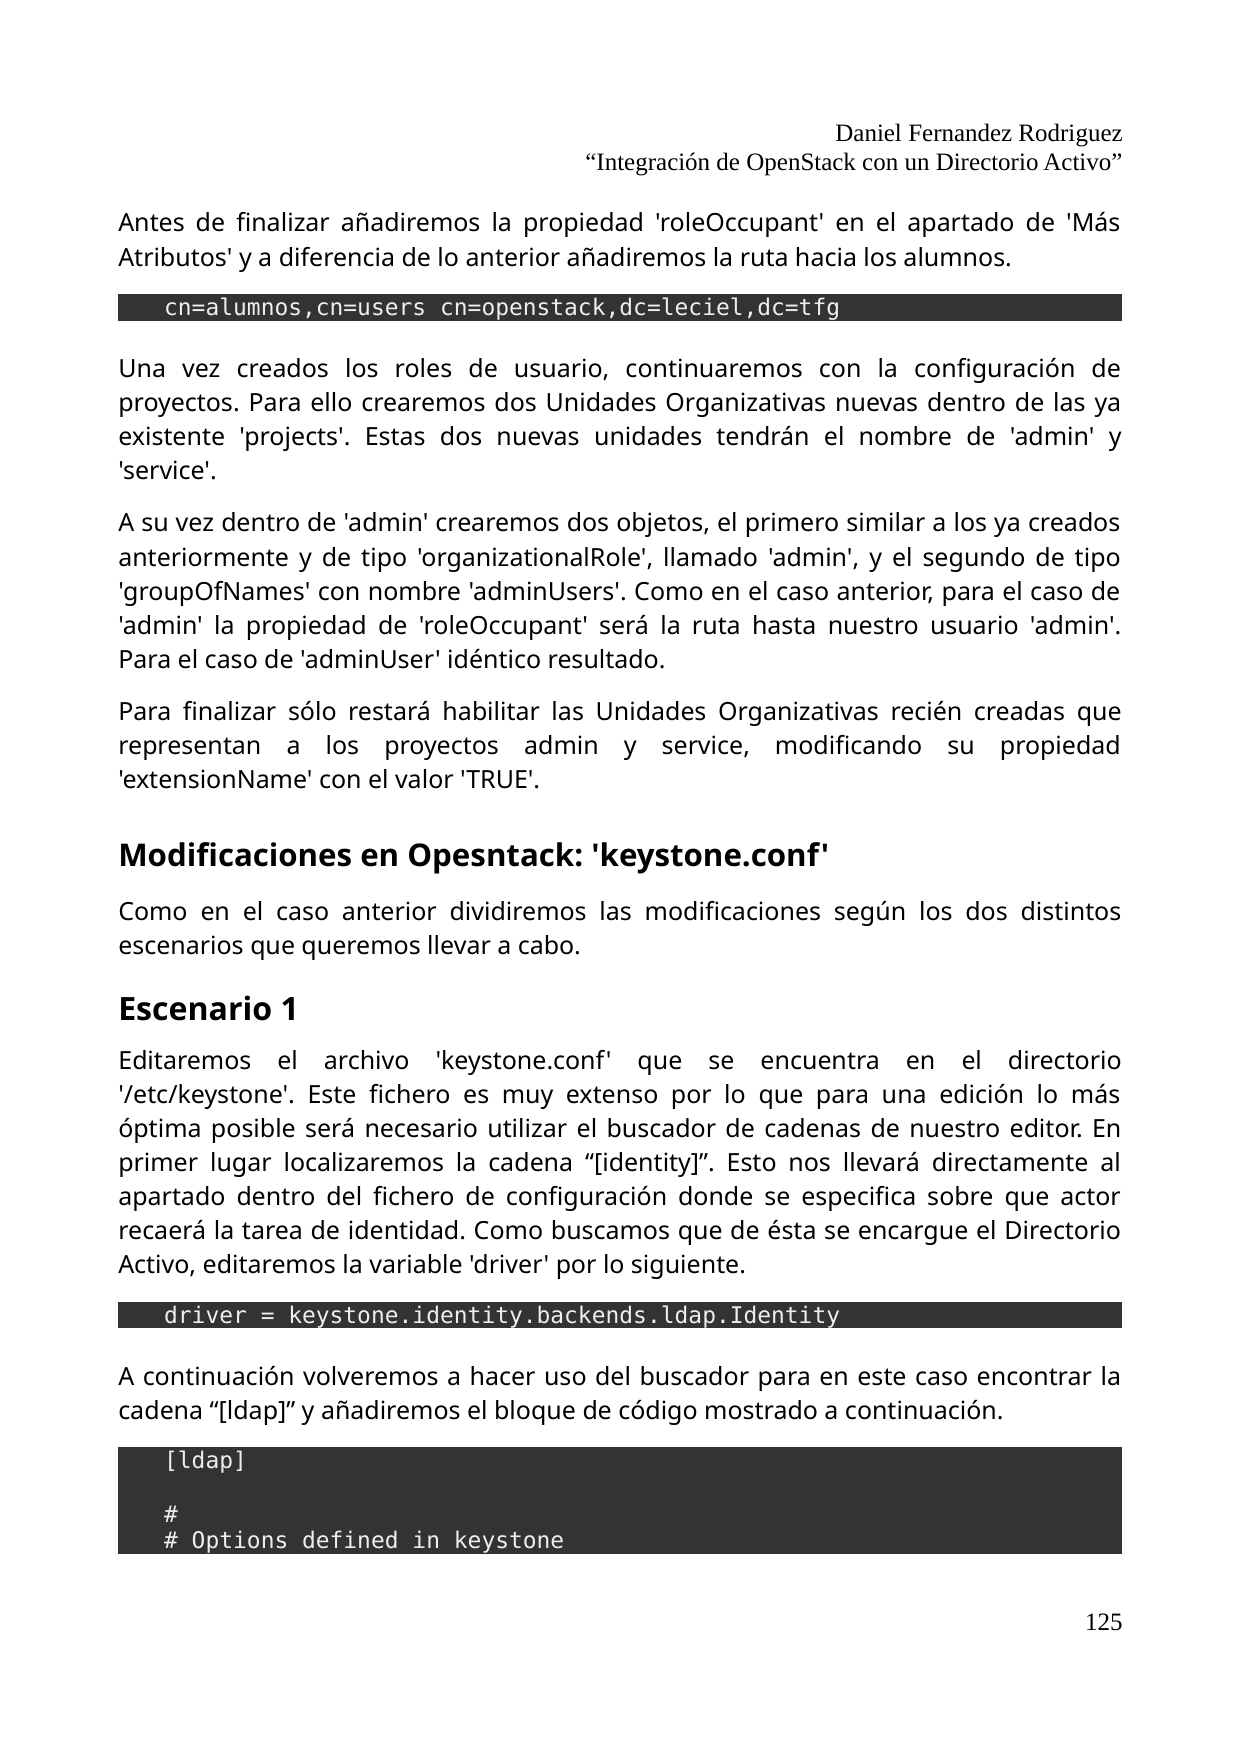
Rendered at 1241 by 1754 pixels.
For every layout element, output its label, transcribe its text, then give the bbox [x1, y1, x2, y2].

text # Options defined in keystone [118, 1527, 1122, 1554]
text Editaremos el archivo 'keystone.conf' que se encuentra en el directorio '/etc/keystone'. Este fichero es muy extenso por lo que para una edición lo más óptima posible será necesario utilizar el buscador de cadenas de nuestro editor. En primer lugar localizaremos la cadena “[identity]”. Esto nos llevará directamente al apartado dentro del fichero de configuración donde se especifica sobre que actor recaerá la tarea de identidad. Como buscamos que de ésta se encargue el Directorio Activo, editaremos la variable 'driver' por lo siguiente. [118, 1042, 1122, 1281]
text Como en el caso anterior dividiremos las modificaciones según los dos distintos escenarios que queremos llevar a cabo. [118, 894, 1122, 962]
subtitle Modificaciones en Opesntack: 'keystone.conf' [118, 833, 1122, 875]
subtitle Escenario 1 [118, 986, 1122, 1030]
text [ldap] [118, 1447, 1122, 1474]
text Para finalizar sólo restará habilitar las Unidades Organizativas recién creadas que representan a los proyectos admin y service, modificando su propiedad 'extensionName' con el valor 'TRUE'. [118, 693, 1122, 796]
text A continuación volveremos a hacer uso del buscador para en este caso encontrar la cadena “[ldap]” y añadiremos el bloque de código mostrado a continuación. [118, 1358, 1122, 1427]
text A su vez dentro de 'admin' crearemos dos objetos, el primero similar a los ya creados anteriormente y de tipo 'organizationalRole', llamado 'admin', y el segundo de tipo 'groupOfNames' con nombre 'adminUsers'. Como en el caso anterior, para el caso de 'admin' la propiedad de 'roleOccupant' será la ruta hasta nuestro usuario 'admin'. Para el caso de 'adminUser' idéntico resultado. [118, 505, 1122, 675]
text Una vez creados los roles de usuario, continuaremos con la configuración de proyectos. Para ello crearemos dos Unidades Organizativas nuevas dentro de las ya existente 'projects'. Estas dos nuevas unidades tendrán el nombre de 'admin' y 'service'. [118, 351, 1122, 487]
text Antes de finalizar añadiremos la propiedad 'roleOccupant' en el apartado de 'Más Atributos' y a diferencia de lo anterior añadiremos la ruta hacia los alumnos. [118, 205, 1122, 273]
text # [118, 1501, 1122, 1527]
text cn=alumnos,cn=users cn=openstack,dc=leciel,dc=tfg [118, 294, 1122, 321]
text driver = keystone.identity.backends.ldap.Identity [118, 1302, 1122, 1328]
